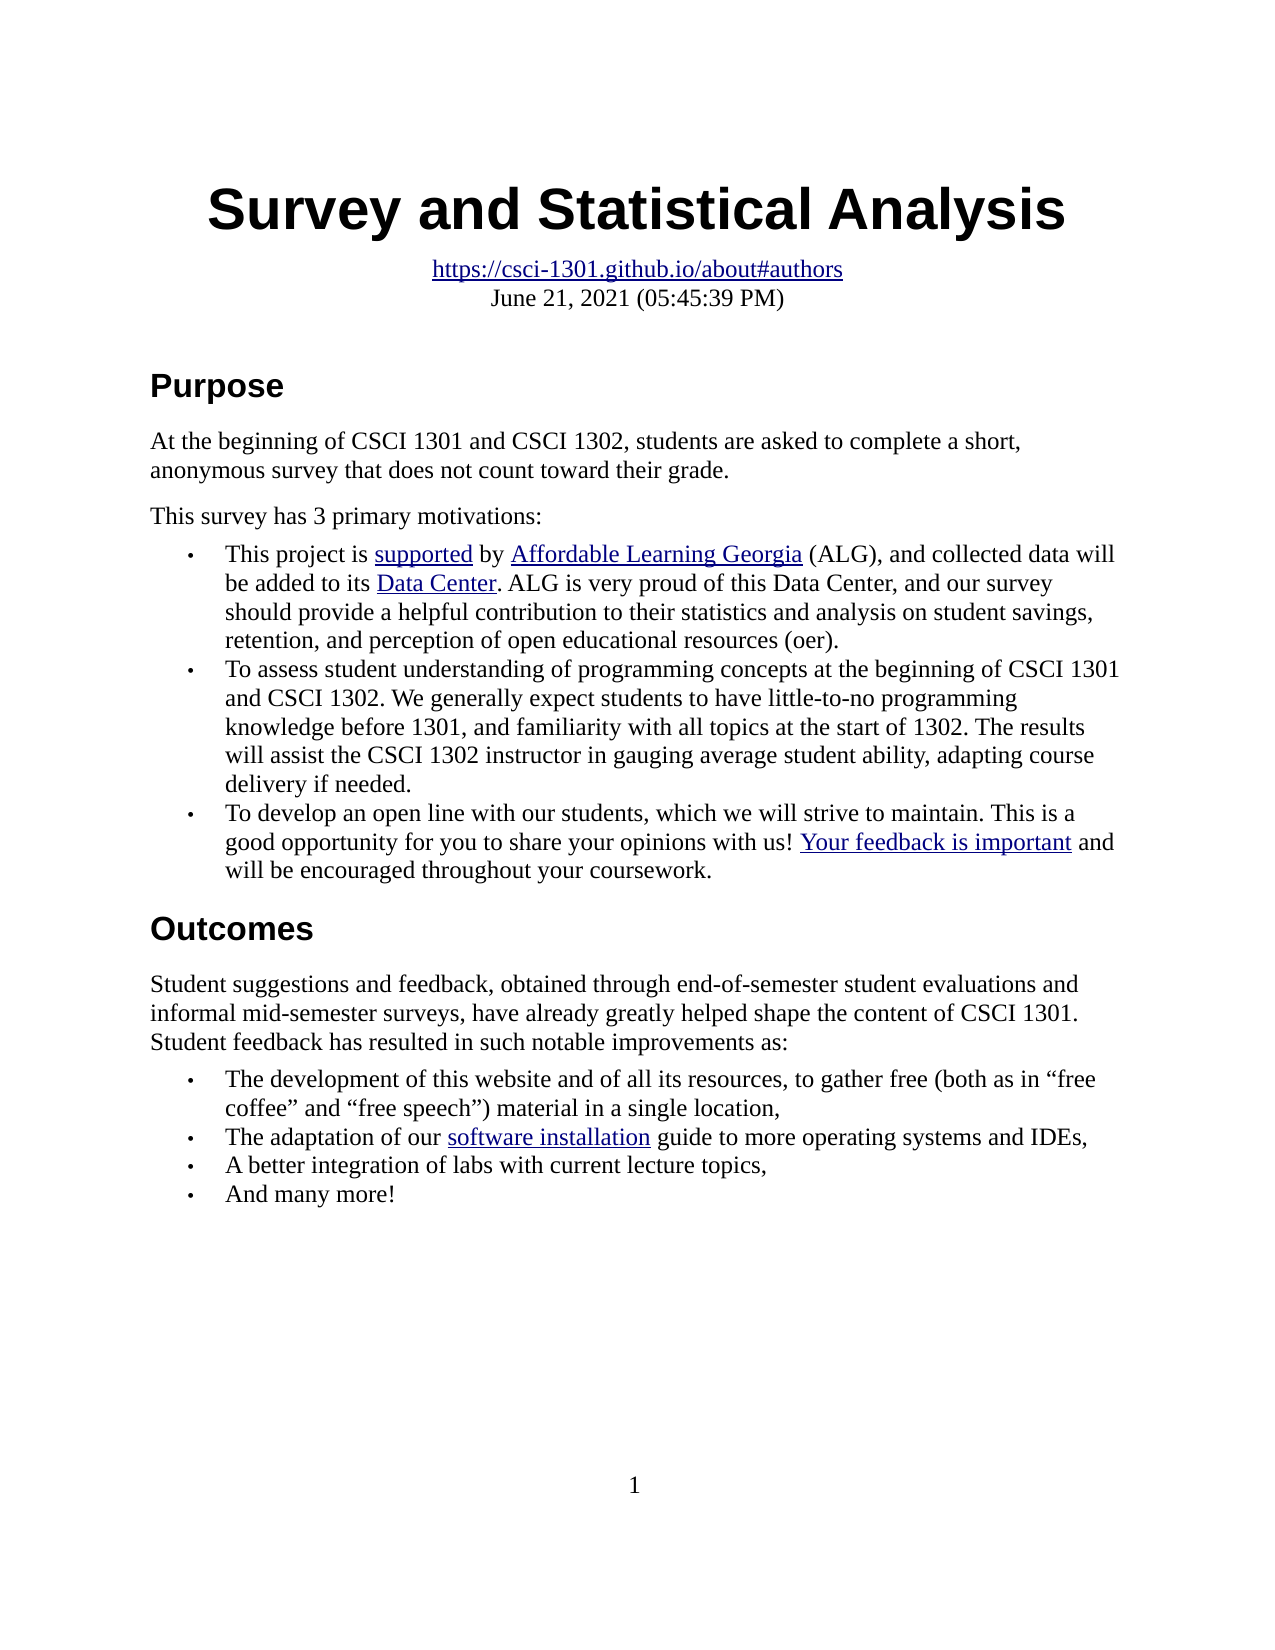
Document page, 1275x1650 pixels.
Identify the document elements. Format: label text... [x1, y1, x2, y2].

text https://csci-1301.github.io/about#authors [150, 254, 1125, 283]
text June 21, 2021 (05:45:39 PM) [150, 283, 1125, 312]
list This project is supported by Affordable Learning Georgia (ALG), and collected data will be added to its Data Center. ALG is very proud of this Data Center, and our survey should provide a helpful contribution to their statistics and analysis on student savings, retention, and perception of open educational resources (oer). [187, 539, 1125, 654]
text Student suggestions and feedback, obtained through end-of-semester student evaluations and informal mid-semester surveys, have already greatly helped shape the content of CSCI 1301. Student feedback has resulted in such notable improvements as: [150, 969, 1125, 1055]
text At the beginning of CSCI 1301 and CSCI 1302, students are asked to complete a short, anonymous survey that does not count toward their grade. [150, 426, 1125, 483]
list And many more! [187, 1179, 1125, 1208]
list To assess student understanding of programming concepts at the beginning of CSCI 1301 and CSCI 1302. We generally expect students to have little-to-no programming knowledge before 1301, and familiarity with all topics at the start of 1302. The results will assist the CSCI 1302 instructor in gauging average student ability, adapting course delivery if needed. [187, 654, 1125, 798]
subtitle Purpose [150, 366, 1125, 404]
subtitle Outcomes [150, 909, 1125, 948]
text This survey has 3 primary motivations: [150, 501, 1125, 530]
list To develop an open line with our students, which we will strive to maintain. This is a good opportunity for you to share your opinions with us! Your feedback is important and will be encouraged throughout your coursework. [187, 798, 1125, 884]
list A better integration of labs with current lecture topics, [187, 1151, 1125, 1179]
list The adaptation of our software installation guide to more operating systems and IDEs, [187, 1122, 1125, 1151]
title Survey and Statistical Analysis [150, 175, 1125, 242]
list The development of this website and of all its resources, to gather free (both as in “free coffee” and “free speech”) material in a single location, [187, 1064, 1125, 1122]
